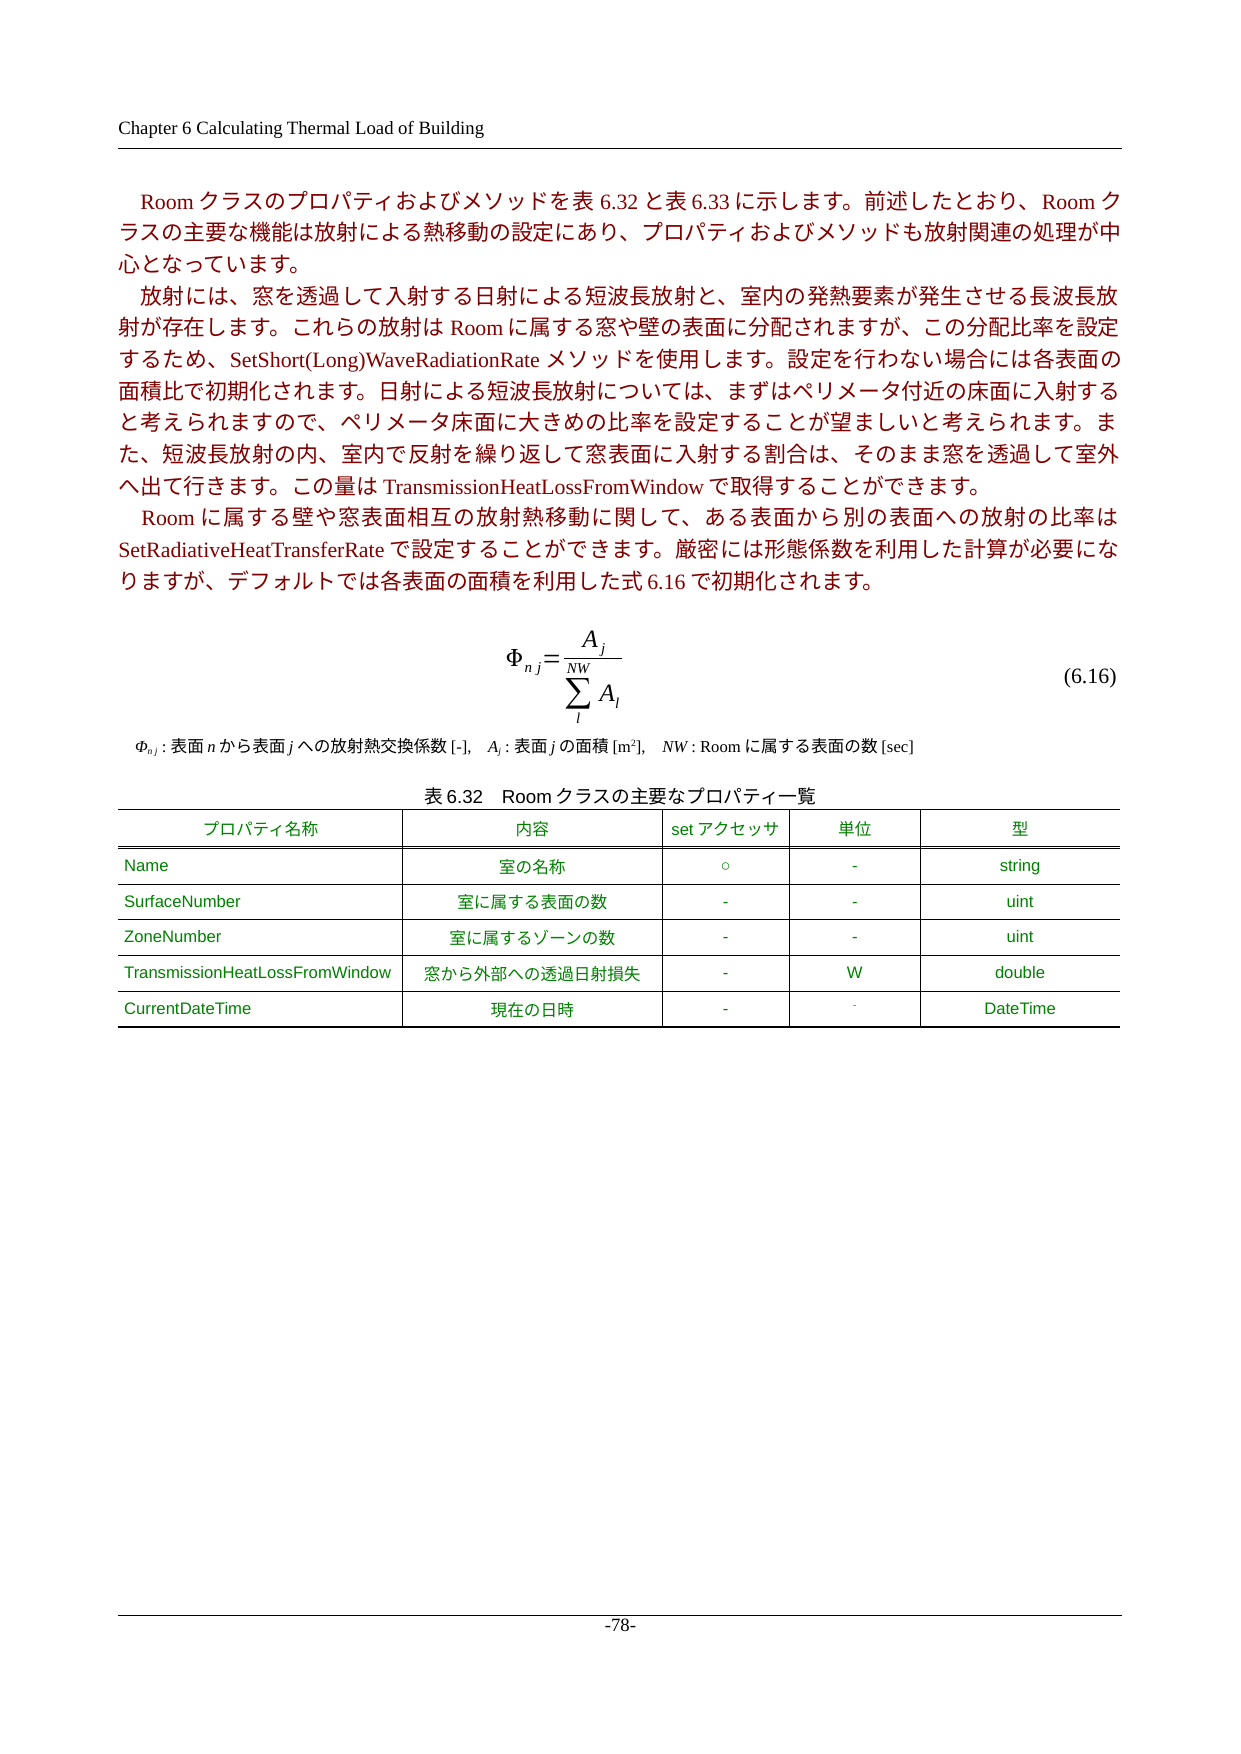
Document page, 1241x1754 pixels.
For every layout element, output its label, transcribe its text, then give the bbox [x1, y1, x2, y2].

table_cell - [663, 885, 789, 919]
table_cell 室に属する表面の数 [403, 885, 662, 919]
table_cell W [790, 956, 920, 991]
table_header 単位 [790, 810, 920, 846]
table_cell - [790, 992, 920, 1026]
text 放射には、窓を透過して入射する日射による短波長放射と、室内の発熱要素が発生させる長波長放射が存在します。これらの放射はRoomに属する窓や壁の表面に分配されますが、この分配比率を設定するため、SetShort(Long)WaveRadiationRateメソッドを使用します。設定を行わない場合には各表面の面積比で初期化されます。日射による短波長放射については、まずはペリメータ付近の床面に入射すると考えられますので、ペリメータ床面に大きめの比率を設定することが望ましいと考えられます。また、短波長放射の内、室内で反射を繰り返して窓表面に入射する割合は、そのまま窓を透過して室外へ出て行きます。この量はTransmissionHeatLossFromWindowで取得することができます。 [118, 279, 1122, 500]
table_cell uint [921, 920, 1119, 955]
table_cell SurfaceNumber [118, 885, 402, 919]
table_header 型 [921, 810, 1119, 846]
table_cell 現在の日時 [403, 992, 662, 1026]
table_cell - [663, 992, 789, 1026]
table_cell double [921, 956, 1119, 991]
table_cell 室の名称 [403, 849, 662, 883]
table_header プロパティ名称 [118, 810, 402, 846]
text Φn j : 表面nから表面jへの放射熱交換係数 [-], Aj : 表面jの面積 [m2], NW : Roomに属する表面の数 [sec] [118, 733, 1122, 757]
table_cell uint [921, 885, 1119, 919]
table_cell string [921, 849, 1119, 883]
table_cell - [663, 956, 789, 991]
text Roomクラスのプロパティおよびメソッドを表6.32と表6.33に示します。前述したとおり、Roomクラスの主要な機能は放射による熱移動の設定にあり、プロパティおよびメソッドも放射関連の処理が中心となっています。 [118, 184, 1122, 279]
table_header 内容 [403, 810, 662, 846]
table_header setアクセッサ [663, 810, 789, 846]
table_cell Name [118, 849, 402, 883]
table_cell DateTime [921, 992, 1119, 1026]
table_cell CurrentDateTime [118, 992, 402, 1026]
text 表6.32 Roomクラスの主要なプロパティ一覧 [118, 782, 1122, 809]
table_header [118, 620, 1010, 733]
table_header (6.16) [1010, 620, 1122, 733]
text Roomに属する壁や窓表面相互の放射熱移動に関して、ある表面から別の表面への放射の比率はSetRadiativeHeatTransferRateで設定することができます。厳密には形態係数を利用した計算が必要になりますが、デフォルトでは各表面の面積を利用した式6.16で初期化されます。 [118, 500, 1122, 595]
table_cell TransmissionHeatLossFromWindow [118, 956, 402, 991]
table_cell - [663, 920, 789, 955]
table_cell ○ [663, 849, 789, 883]
table_cell 窓から外部への透過日射損失 [403, 956, 662, 991]
table_cell - [790, 885, 920, 919]
table_cell ZoneNumber [118, 920, 402, 955]
table_cell 室に属するゾーンの数 [403, 920, 662, 955]
table_cell - [790, 920, 920, 955]
table_cell - [790, 849, 920, 883]
